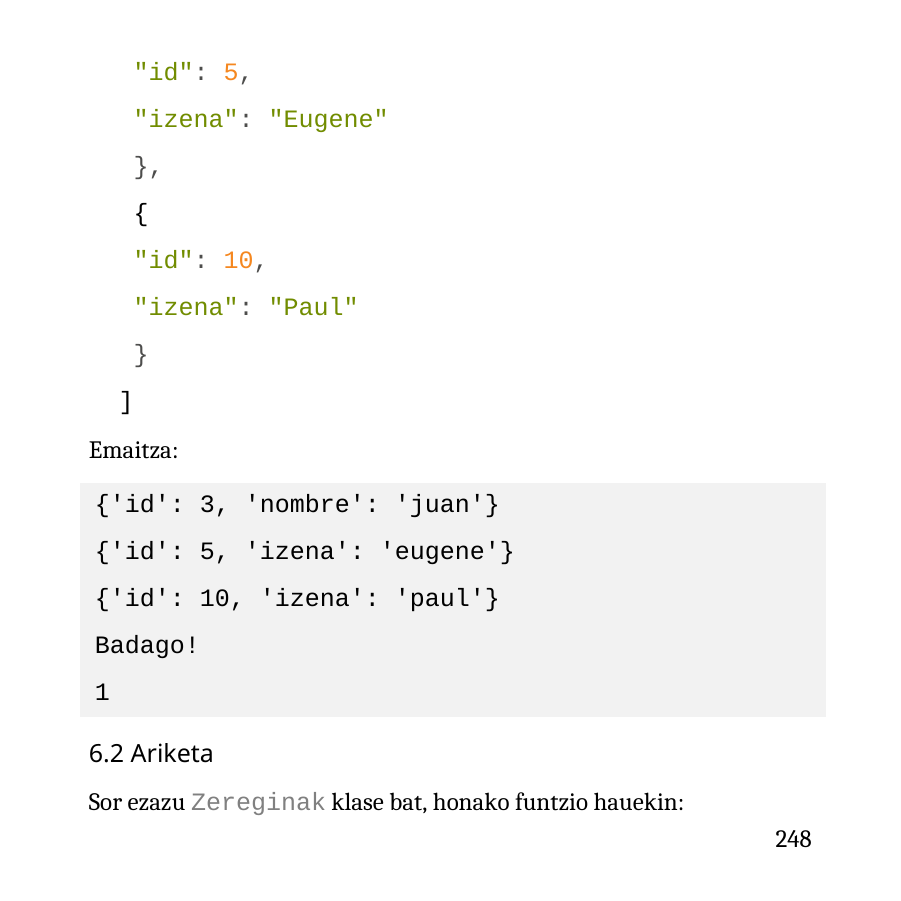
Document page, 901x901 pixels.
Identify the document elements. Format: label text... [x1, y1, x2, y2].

text 1 [86, 672, 820, 710]
text {'id': 5, 'izena': 'eugene'} [86, 530, 820, 567]
text "izena": "Eugene" [118, 106, 811, 134]
text Sor ezazu Zereginak klase bat, honako funtzio hauekin: [89, 788, 811, 818]
text Emaitza: [89, 436, 811, 464]
text } [118, 342, 811, 370]
text "id": 10, [118, 247, 811, 276]
text 6.2 Ariketa [89, 735, 811, 769]
text Badago! [86, 624, 820, 661]
text {'id': 3, 'nombre': 'juan'} [86, 490, 820, 520]
text "id": 5, [118, 59, 811, 87]
text ] [118, 389, 811, 417]
text { [118, 200, 811, 229]
text {'id': 10, 'izena': 'paul'} [86, 577, 820, 614]
text }, [118, 153, 811, 182]
text "izena": "Paul" [118, 294, 811, 323]
